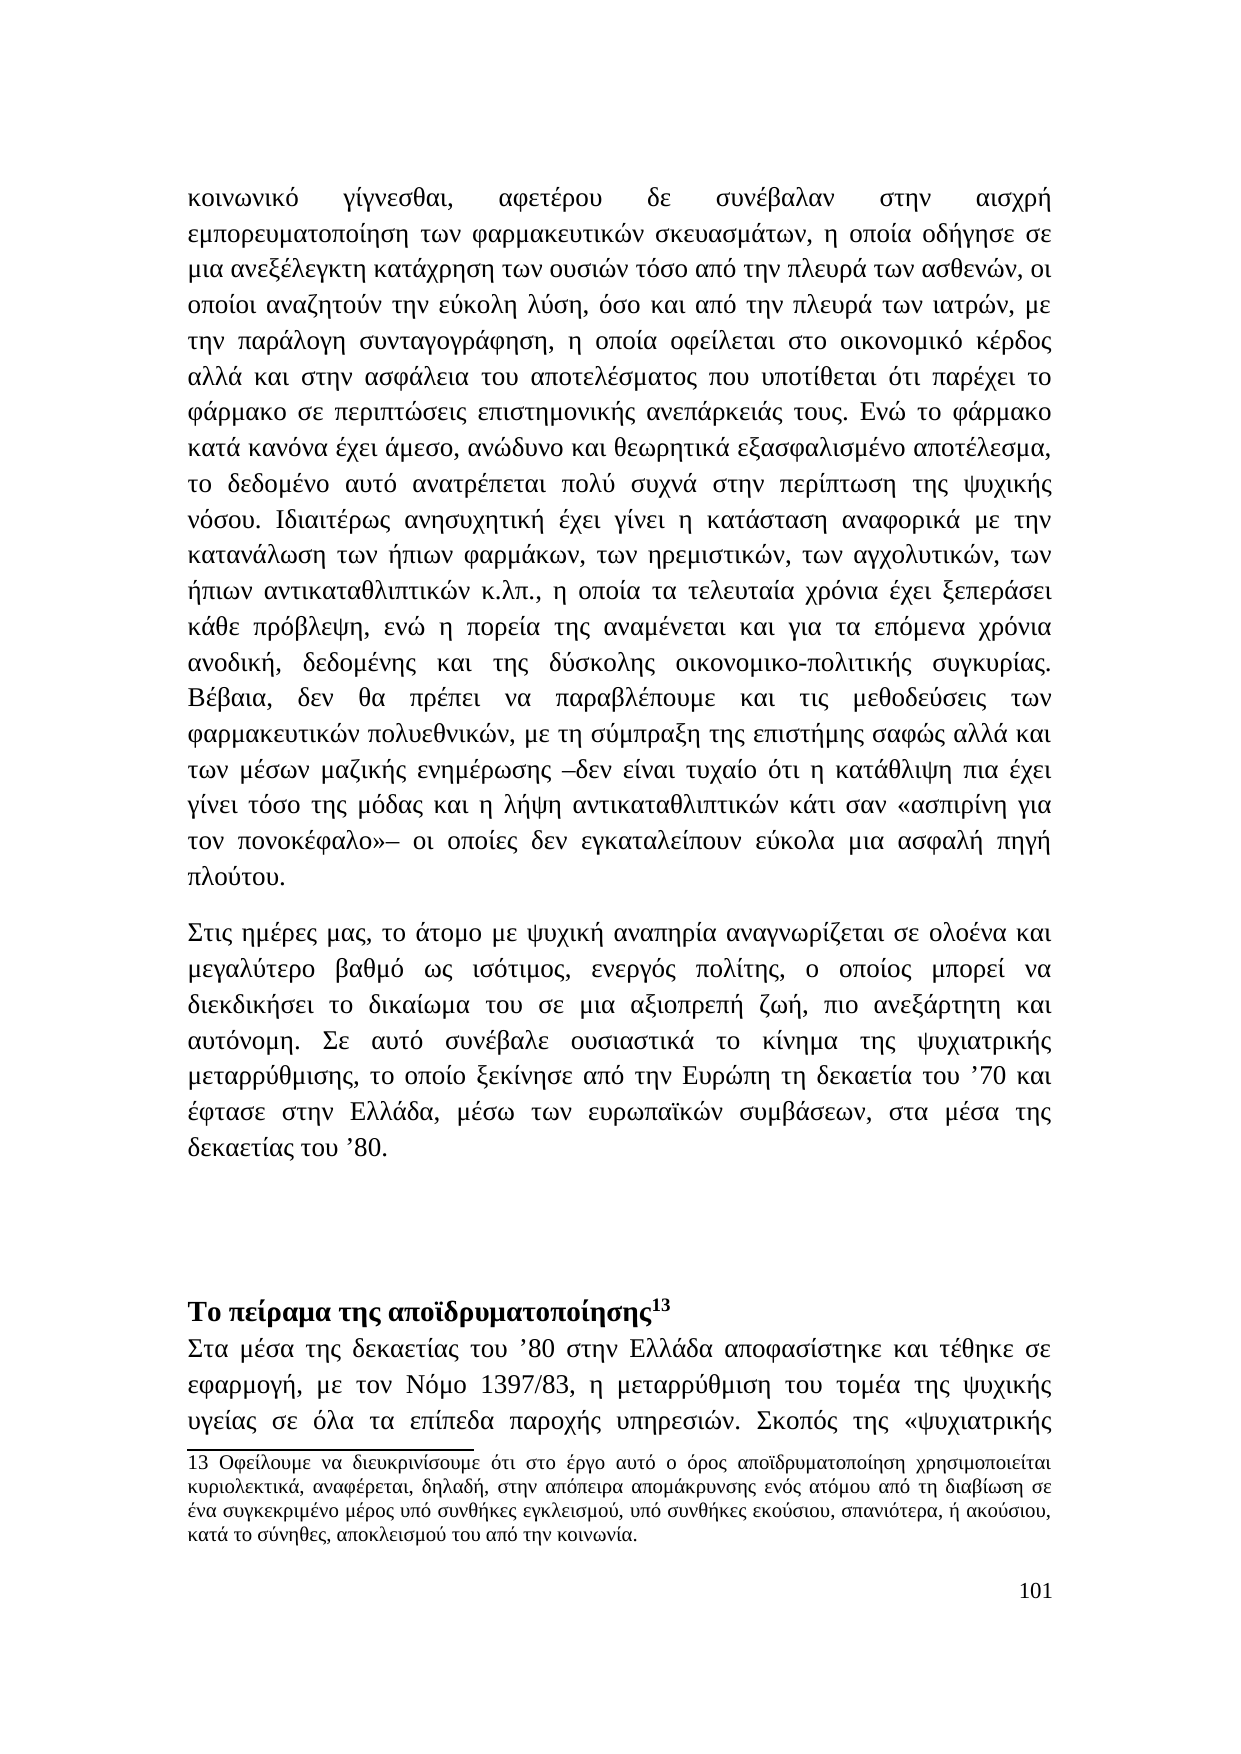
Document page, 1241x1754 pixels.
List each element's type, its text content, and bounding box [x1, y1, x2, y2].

text Στις ημέρες μας, το άτομο με ψυχική αναπηρία αναγνωρίζεται σε ολοένα και μεγαλύτερο βαθμό ως ισότιμος, ενεργός πολίτης, ο οποίος μπορεί να διεκδικήσει το δικαίωμα του σε μια αξιοπρεπή ζωή, πιο ανεξάρτητη και αυτόνομη. Σε αυτό συνέβαλε ουσιαστικά το κίνημα της ψυχιατρικής μεταρρύθμισης, το οποίο ξεκίνησε από την Ευρώπη τη δεκαετία του ’70 και έφτασε στην Ελλάδα, μέσω των ευρωπαϊκών συμβάσεων, στα μέσα της δεκαετίας του ’80. [187, 917, 1053, 1162]
text Στα μέσα της δεκαετίας του ’80 στην Ελλάδα αποφασίστηκε και τέθηκε σε εφαρμογή, με τον Νόμο 1397/83, η μεταρρύθμιση του τομέα της ψυχικής υγείας σε όλα τα επίπεδα παροχής υπηρεσιών. Σκοπός της «ψυχιατρικής [187, 1333, 1053, 1435]
text Οφείλουμε να διευκρινίσουμε ότι στο έργο αυτό ο όρος αποϊδρυματοποίηση χρησιμοποιείται κυριολεκτικά, αναφέρεται, δηλαδή, στην απόπειρα απομάκρυνσης ενός ατόμου από τη διαβίωση σε ένα συγκεκριμένο μέρος υπό συνθήκες εγκλεισμού, υπό συνθήκες εκούσιου, σπανιότερα, ή ακούσιου, κατά το σύνηθες, αποκλεισμού του από την κοινωνία. [187, 1450, 1053, 1546]
subtitle Το πείραμα της αποϊδρυματοποίησης [187, 1294, 1053, 1328]
text κοινωνικό γίγνεσθαι, αφετέρου δε συνέβαλαν στην αισχρή εμπορευματοποίηση των φαρμακευτικών σκευασμάτων, η οποία οδήγησε σε μια ανεξέλεγκτη κατάχρηση των ουσιών τόσο από την πλευρά των ασθενών, οι οποίοι αναζητούν την εύκολη λύση, όσο και από την πλευρά των ιατρών, με την παράλογη συνταγογράφηση, η οποία οφείλεται στο οικονομικό κέρδος αλλά και στην ασφάλεια του αποτελέσματος που υποτίθεται ότι παρέχει το φάρμακο σε περιπτώσεις επιστημονικής ανεπάρκειάς τους. Ενώ το φάρμακο κατά κανόνα έχει άμεσο, ανώδυνο και θεωρητικά εξασφαλισμένο αποτέλεσμα, το δεδομένο αυτό ανατρέπεται πολύ συχνά στην περίπτωση της ψυχικής νόσου. Ιδιαιτέρως ανησυχητική έχει γίνει η κατάσταση αναφορικά με την κατανάλωση των ήπιων φαρμάκων, των ηρεμιστικών, των αγχολυτικών, των ήπιων αντικαταθλιπτικών κ.λπ., η οποία τα τελευταία χρόνια έχει ξεπεράσει κάθε πρόβλεψη, ενώ η πορεία της αναμένεται και για τα επόμενα χρόνια ανοδική, δεδομένης και της δύσκολης οικονομικο-πολιτικής συγκυρίας. Βέβαια, δεν θα πρέπει να παραβλέπουμε και τις μεθοδεύσεις των φαρμακευτικών πολυεθνικών, με τη σύμπραξη της επιστήμης σαφώς αλλά και των μέσων μαζικής ενημέρωσης –δεν είναι τυχαίο ότι η κατάθλιψη πια έχει γίνει τόσο της μόδας και η λήψη αντικαταθλιπτικών κάτι σαν «ασπιρίνη για τον πονοκέφαλο»– οι οποίες δεν εγκαταλείπουν εύκολα μια ασφαλή πηγή πλούτου. [187, 181, 1053, 891]
